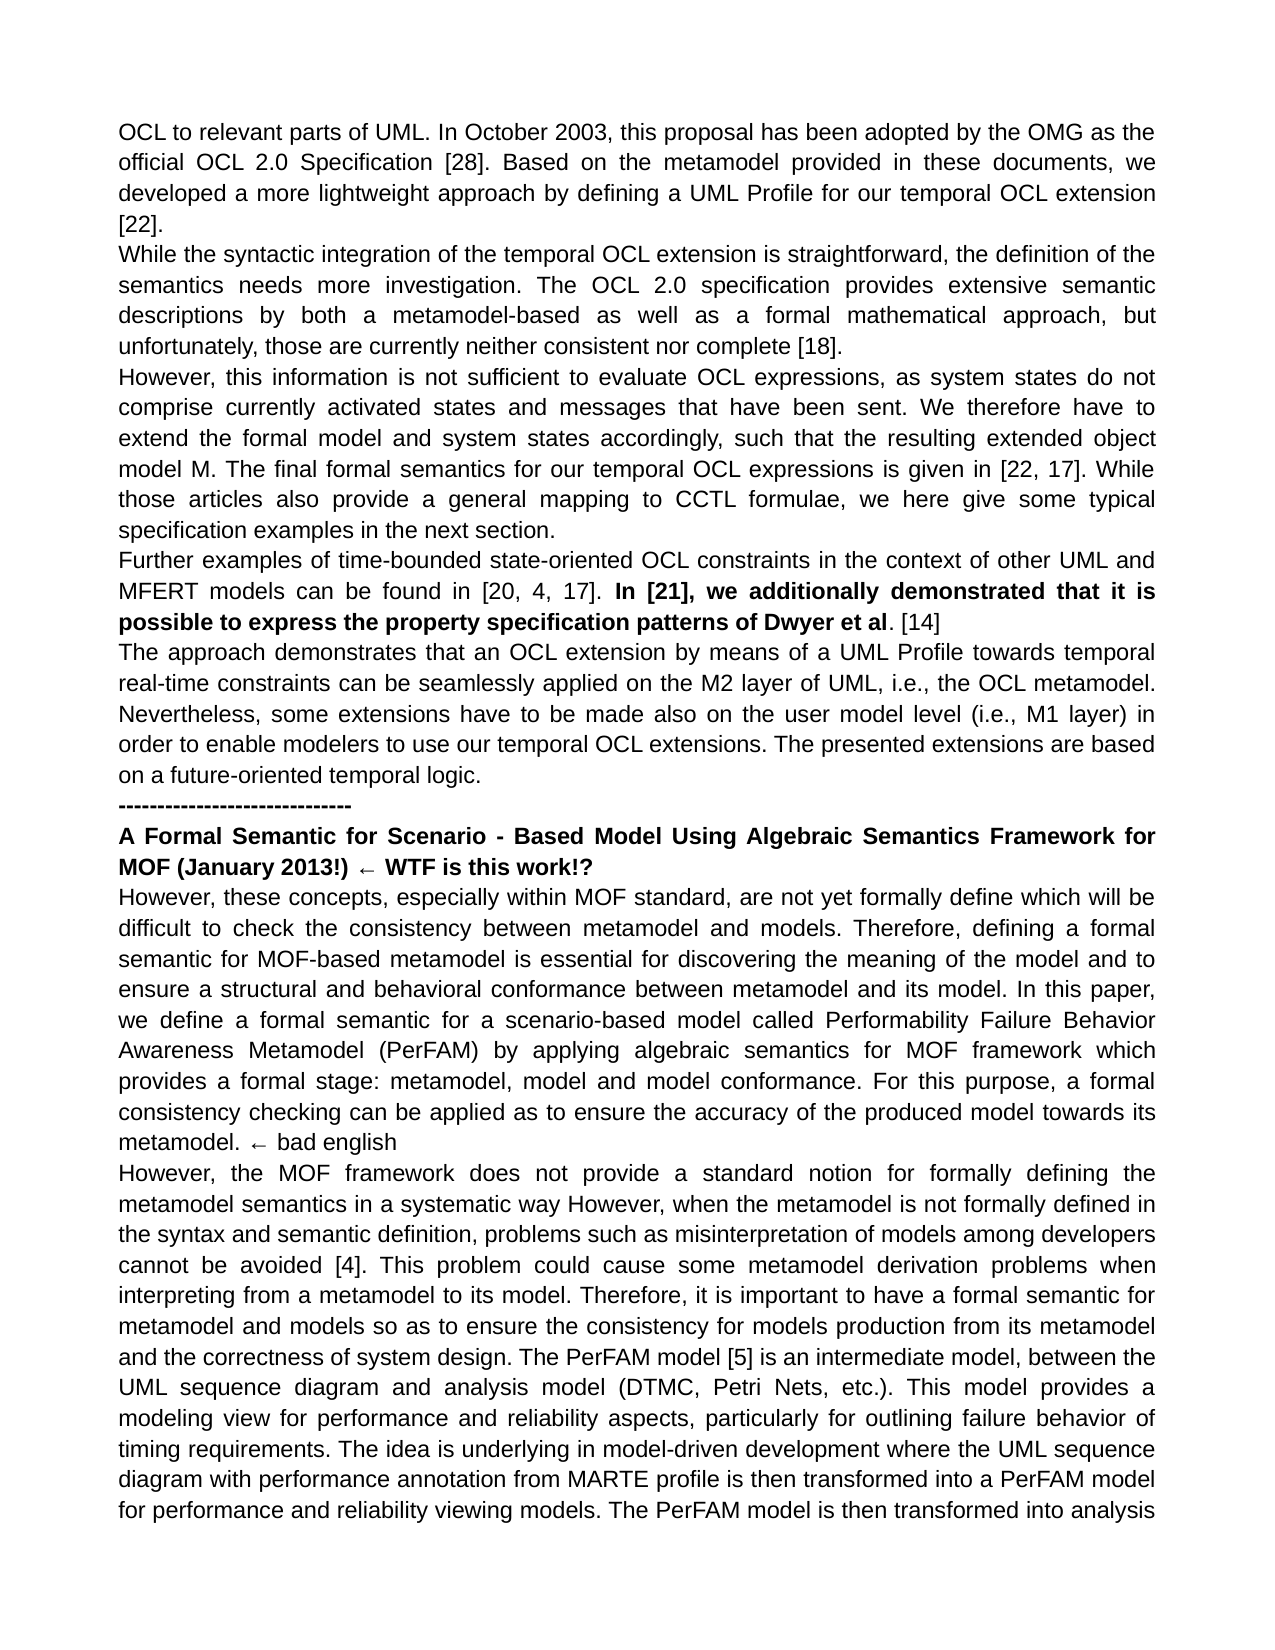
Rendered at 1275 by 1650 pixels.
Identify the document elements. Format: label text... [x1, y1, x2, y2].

text A Formal Semantic for Scenario - Based Model Using Algebraic Semantics Framework for MOF (January 2013!) ← WTF is this work!? [118, 822, 1157, 880]
text ------------------------------ [118, 792, 1157, 819]
text However, these concepts, especially within MOF standard, are not yet formally define which will be difficult to check the consistency between metamodel and models. Therefore, defining a formal semantic for MOF-based metamodel is essential for discovering the meaning of the model and to ensure a structural and behavioral conformance between metamodel and its model. In this paper, we define a formal semantic for a scenario-based model called Performability Failure Behavior Awareness Metamodel (PerFAM) by applying algebraic semantics for MOF framework which provides a formal stage: metamodel, model and model conformance. For this purpose, a formal consistency checking can be applied as to ensure the accuracy of the produced model towards its metamodel. ← bad english [118, 884, 1157, 1156]
text While the syntactic integration of the temporal OCL extension is straightforward, the definition of the semantics needs more investigation. The OCL 2.0 specification provides extensive semantic descriptions by both a metamodel-based as well as a formal mathematical approach, but unfortunately, those are currently neither consistent nor complete [18]. [118, 241, 1157, 359]
text The approach demonstrates that an OCL extension by means of a UML Profile towards temporal real-time constraints can be seamlessly applied on the M2 layer of UML, i.e., the OCL metamodel. Nevertheless, some extensions have to be made also on the user model level (i.e., M1 layer) in order to enable modelers to use our temporal OCL extensions. The presented extensions are based on a future-oriented temporal logic. [118, 639, 1157, 788]
text OCL to relevant parts of UML. In October 2003, this proposal has been adopted by the OMG as the official OCL 2.0 Specification [28]. Based on the metamodel provided in these documents, we developed a more lightweight approach by defining a UML Profile for our temporal OCL extension [22]. [118, 118, 1157, 237]
text However, the MOF framework does not provide a standard notion for formally defining the metamodel semantics in a systematic way However, when the metamodel is not formally defined in the syntax and semantic definition, problems such as misinterpretation of models among developers cannot be avoided [4]. This problem could cause some metamodel derivation problems when interpreting from a metamodel to its model. Therefore, it is important to have a formal semantic for metamodel and models so as to ensure the consistency for models production from its metamodel and the correctness of system design. The PerFAM model [5] is an intermediate model, between the UML sequence diagram and analysis model (DTMC, Petri Nets, etc.). This model provides a modeling view for performance and reliability aspects, particularly for outlining failure behavior of timing requirements. The idea is underlying in model-driven development where the UML sequence diagram with performance annotation from MARTE profile is then transformed into a PerFAM model for performance and reliability viewing models. The PerFAM model is then transformed into analysis [118, 1159, 1157, 1523]
text However, this information is not sufficient to evaluate OCL expressions, as system states do not comprise currently activated states and messages that have been sent. We therefore have to extend the formal model and system states accordingly, such that the resulting extended object model M. The final formal semantics for our temporal OCL expressions is given in [22, 17]. While those articles also provide a general mapping to CCTL formulae, we here give some typical specification examples in the next section. [118, 363, 1157, 543]
text Further examples of time-bounded state-oriented OCL constraints in the context of other UML and MFERT models can be found in [20, 4, 17]. In [21], we additionally demonstrated that it is possible to express the property specification patterns of Dwyer et al. [14] [118, 547, 1157, 635]
